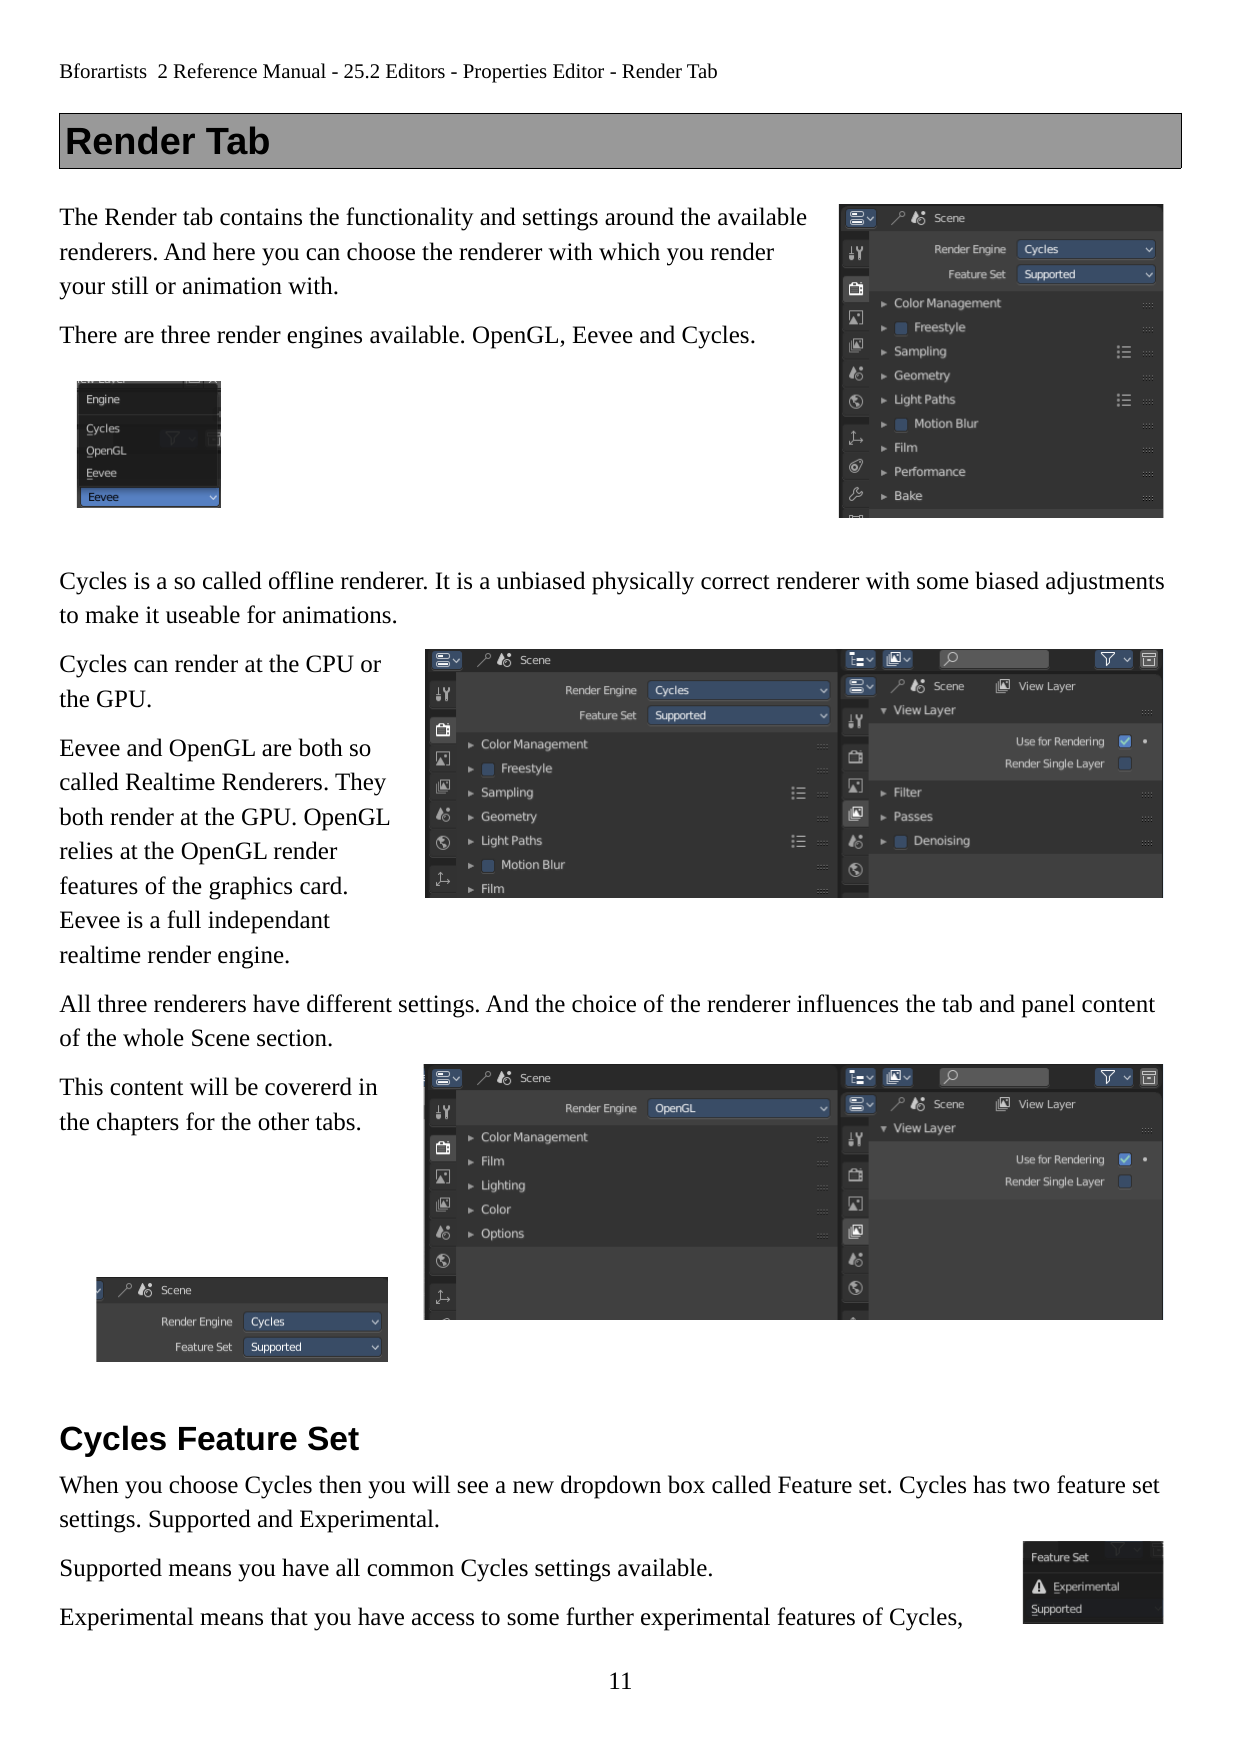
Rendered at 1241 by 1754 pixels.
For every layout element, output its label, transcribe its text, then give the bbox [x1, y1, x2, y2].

text Supported means you have all common Cycles settings available. [59, 1553, 1022, 1582]
table_header Render Tab [60, 114, 1181, 168]
text The Render tab contains the functionality and settings around the available renderers. And here you can choose the renderer with which you render your still or animation with. [59, 202, 1181, 300]
picture [76, 381, 221, 508]
picture [425, 649, 1164, 898]
text All three renderers have different settings. And the choice of the renderer influences the tab and panel content of the whole Scene section. [59, 989, 1181, 1052]
text This content will be covererd in the chapters for the other tabs. [59, 1072, 423, 1136]
picture [838, 204, 1164, 518]
subtitle Cycles Feature Set [59, 1419, 1181, 1457]
text When you choose Cycles then you will see a new dropdown box called Feature set. Cycles has two feature set settings. Supported and Experimental. [59, 1470, 1181, 1533]
text Experimental means that you have access to some further experimental features of Cycles, [59, 1602, 1181, 1631]
text Cycles is a so called offline renderer. It is a unbiased physically correct renderer with some biased adjustments to make it useable for animations. [59, 566, 1181, 629]
text There are three render engines available. OpenGL, Eevee and Cycles. [59, 320, 838, 349]
picture [423, 1064, 1164, 1320]
picture [1022, 1541, 1164, 1624]
text Eevee and OpenGL are both so called Realtime Renderers. They both render at the GPU. OpenGL relies at the OpenGL render features of the graphics card. Eevee is a full independant realtime render engine. [59, 898, 1181, 968]
text [1164, 649, 1181, 712]
picture [96, 1277, 388, 1362]
text Cycles can render at the CPU or the GPU. [59, 649, 425, 712]
